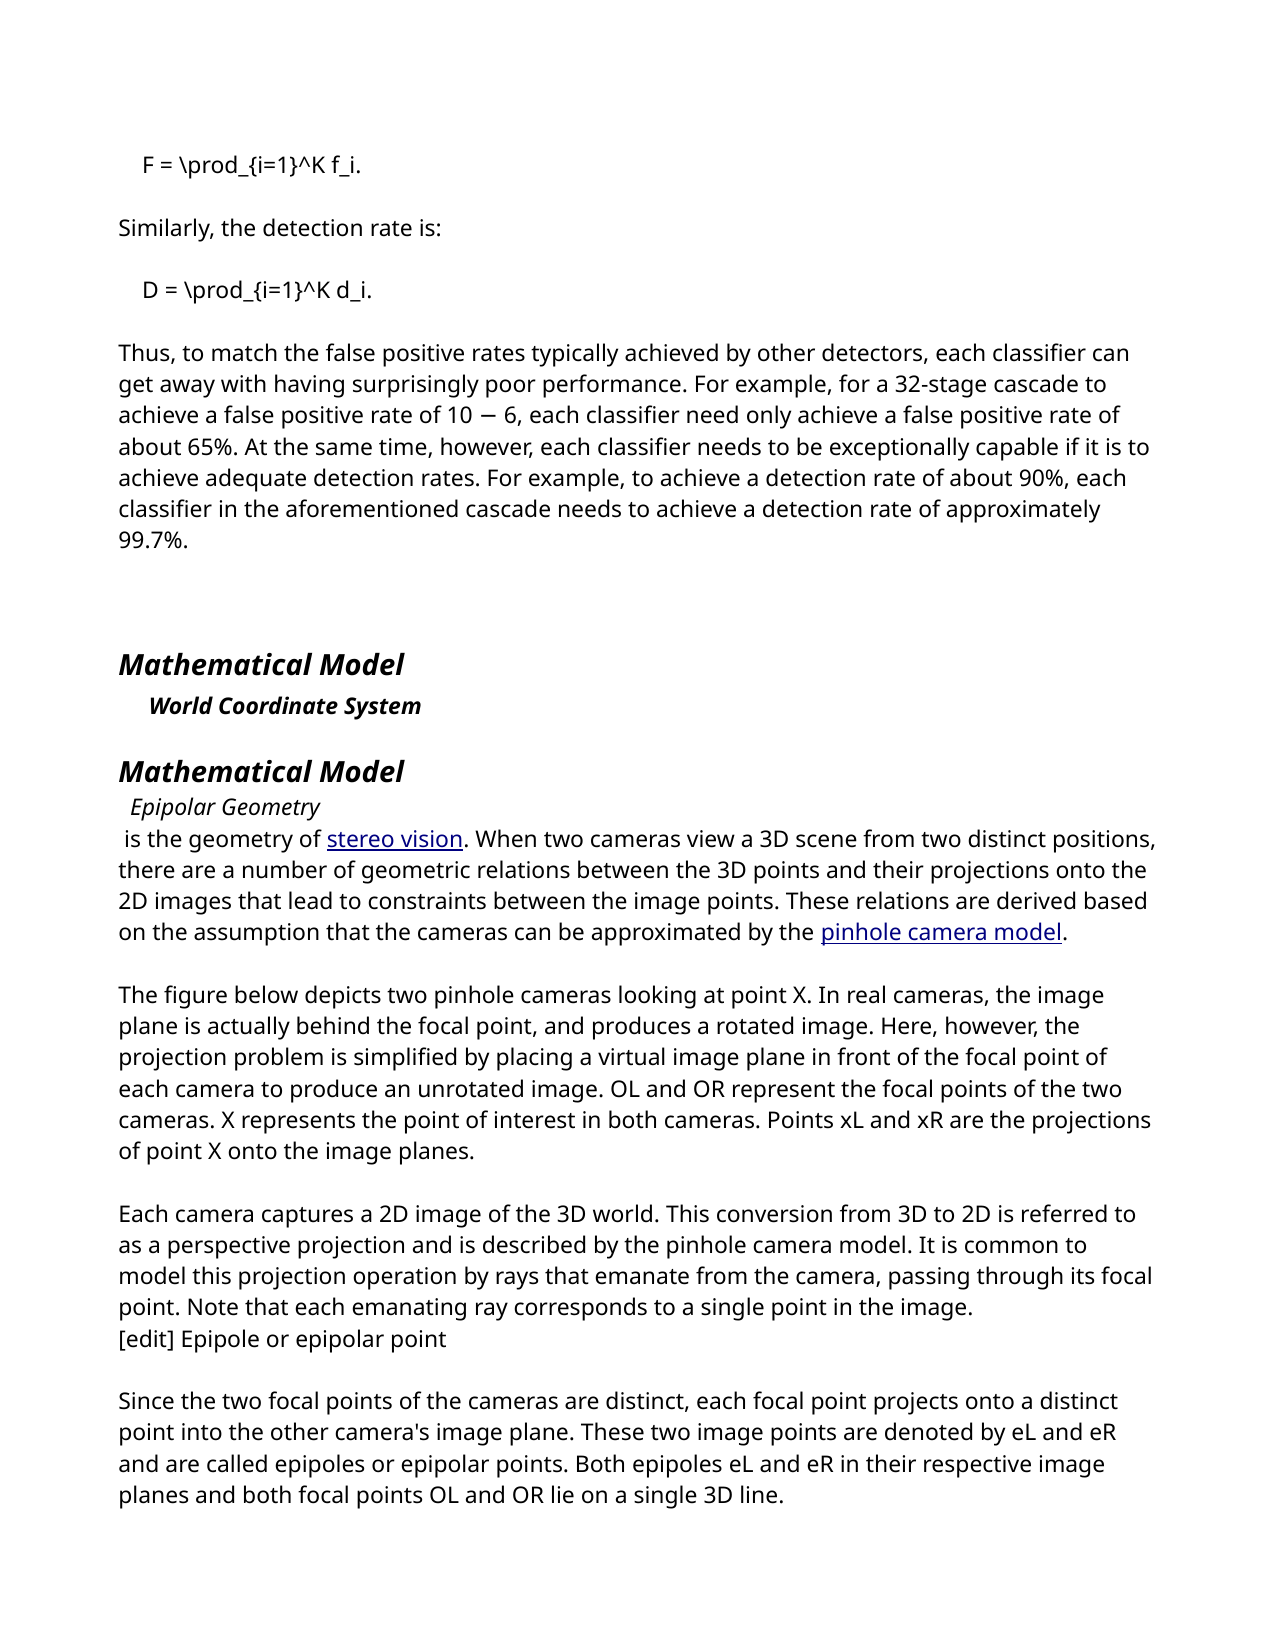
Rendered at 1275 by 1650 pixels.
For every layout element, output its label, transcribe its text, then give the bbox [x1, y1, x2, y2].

text World Coordinate System [118, 683, 1157, 723]
text Mathematical Model [118, 752, 1157, 791]
text Thus, to match the false positive rates typically achieved by other detectors, each classifier can get away with having surprisingly poor performance. For example, for a 32-stage cascade to achieve a false positive rate of 10 − 6, each classifier need only achieve a false positive rate of about 65%. At the same time, however, each classifier needs to be exceptionally capable if it is to achieve adequate detection rates. For example, to achieve a detection rate of about 90%, each classifier in the aforementioned cascade needs to achieve a detection rate of approximately 99.7%. [118, 337, 1157, 556]
text Mathematical Model [118, 644, 1157, 683]
text Since the two focal points of the cameras are distinct, each focal point projects onto a distinct point into the other camera's image plane. These two image points are denoted by eL and eR and are called epipoles or epipolar points. Both epipoles eL and eR in their respective image planes and both focal points OL and OR lie on a single 3D line. [118, 1385, 1157, 1510]
text F = \prod_{i=1}^K f_i. [118, 149, 1157, 181]
text [edit] Epipole or epipolar point [118, 1322, 1157, 1354]
text Epipolar Geometry [118, 791, 1157, 822]
text is the geometry of stereo vision. When two cameras view a 3D scene from two distinct positions, there are a number of geometric relations between the 3D points and their projections onto the 2D images that lead to constraints between the image points. These relations are derived based on the assumption that the cameras can be approximated by the pinhole camera model. [118, 822, 1157, 947]
text D = \prod_{i=1}^K d_i. [118, 274, 1157, 306]
text The figure below depicts two pinhole cameras looking at point X. In real cameras, the image plane is actually behind the focal point, and produces a rotated image. Here, however, the projection problem is simplified by placing a virtual image plane in front of the focal point of each camera to produce an unrotated image. OL and OR represent the focal points of the two cameras. X represents the point of interest in both cameras. Points xL and xR are the projections of point X onto the image planes. [118, 979, 1157, 1166]
text Similarly, the detection rate is: [118, 212, 1157, 243]
text Each camera captures a 2D image of the 3D world. This conversion from 3D to 2D is referred to as a perspective projection and is described by the pinhole camera model. It is common to model this projection operation by rays that emanate from the camera, passing through its focal point. Note that each emanating ray corresponds to a single point in the image. [118, 1197, 1157, 1322]
